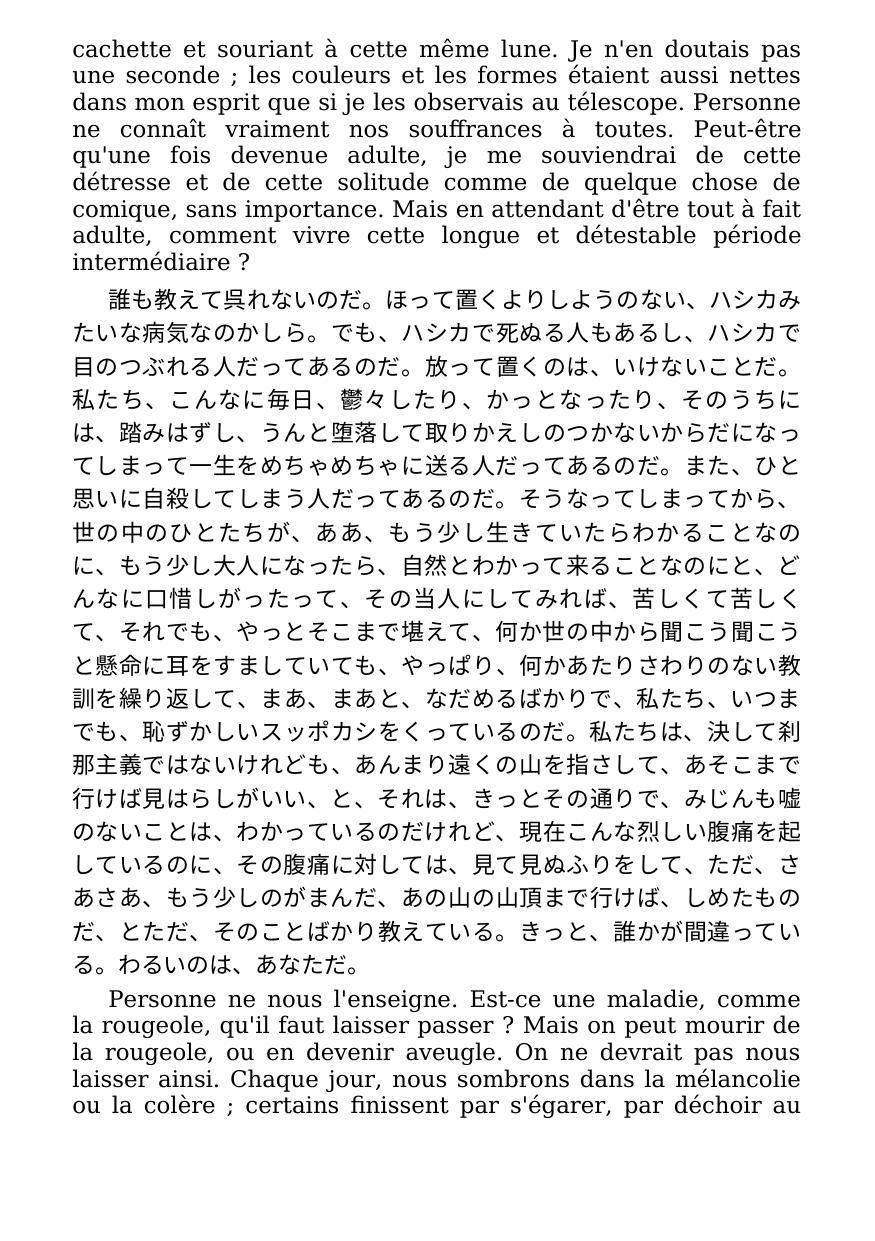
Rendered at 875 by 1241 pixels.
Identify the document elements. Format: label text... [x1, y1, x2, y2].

text Personne ne nous l'enseigne. Est-ce une maladie, comme la rougeole, qu'il faut laisser passer ? Mais on peut mourir de la rougeole, ou en devenir aveugle. On ne devrait pas nous laisser ainsi. Chaque jour, nous sombrons dans la mélancolie ou la colère ; certains finissent par s'égarer, par déchoir au [72, 986, 802, 1119]
text cachette et souriant à cette même lune. Je n'en doutais pas une seconde ; les couleurs et les formes étaient aussi nettes dans mon esprit que si je les observais au télescope. Personne ne connaît vraiment nos souffrances à toutes. Peut-être qu'une fois devenue adulte, je me souviendrai de cette détresse et de cette solitude comme de quelque chose de comique, sans importance. Mais en attendant d'être tout à fait adulte, comment vivre cette longue et détestable période intermédiaire ? [72, 36, 802, 276]
text 誰も教えて呉れないのだ。ほって置くよりしようのない、ハシカみたいな病気なのかしら。でも、ハシカで死ぬる人もあるし、ハシカで目のつぶれる人だってあるのだ。放って置くのは、いけないことだ。私たち、こんなに毎日、鬱々したり、かっとなったり、そのうちには、踏みはずし、うんと堕落して取りかえしのつかないからだになってしまって一生をめちゃめちゃに送る人だってあるのだ。また、ひと思いに自殺してしまう人だってあるのだ。そうなってしまってから、世の中のひとたちが、ああ、もう少し生きていたらわかることなのに、もう少し大人になったら、自然とわかって来ることなのにと、どんなに口惜しがったって、その当人にしてみれば、苦しくて苦しくて、それでも、やっとそこまで堪えて、何か世の中から聞こう聞こうと懸命に耳をすましていても、やっぱり、何かあたりさわりのない教訓を繰り返して、まあ、まあと、なだめるばかりで、私たち、いつまでも、恥ずかしいスッポカシをくっているのだ。私たちは、決して刹那主義ではないけれども、あんまり遠くの山を指さして、あそこまで行けば見はらしがいい、と、それは、きっとその通りで、みじんも嘘のないことは、わかっているのだけれど、現在こんな烈しい腹痛を起しているのに、その腹痛に対しては、見て見ぬふりをして、ただ、さあさあ、もう少しのがまんだ、あの山の山頂まで行けば、しめたものだ、とただ、そのことばかり教えている。きっと、誰かが間違っている。わるいのは、あなただ。 [72, 282, 802, 980]
